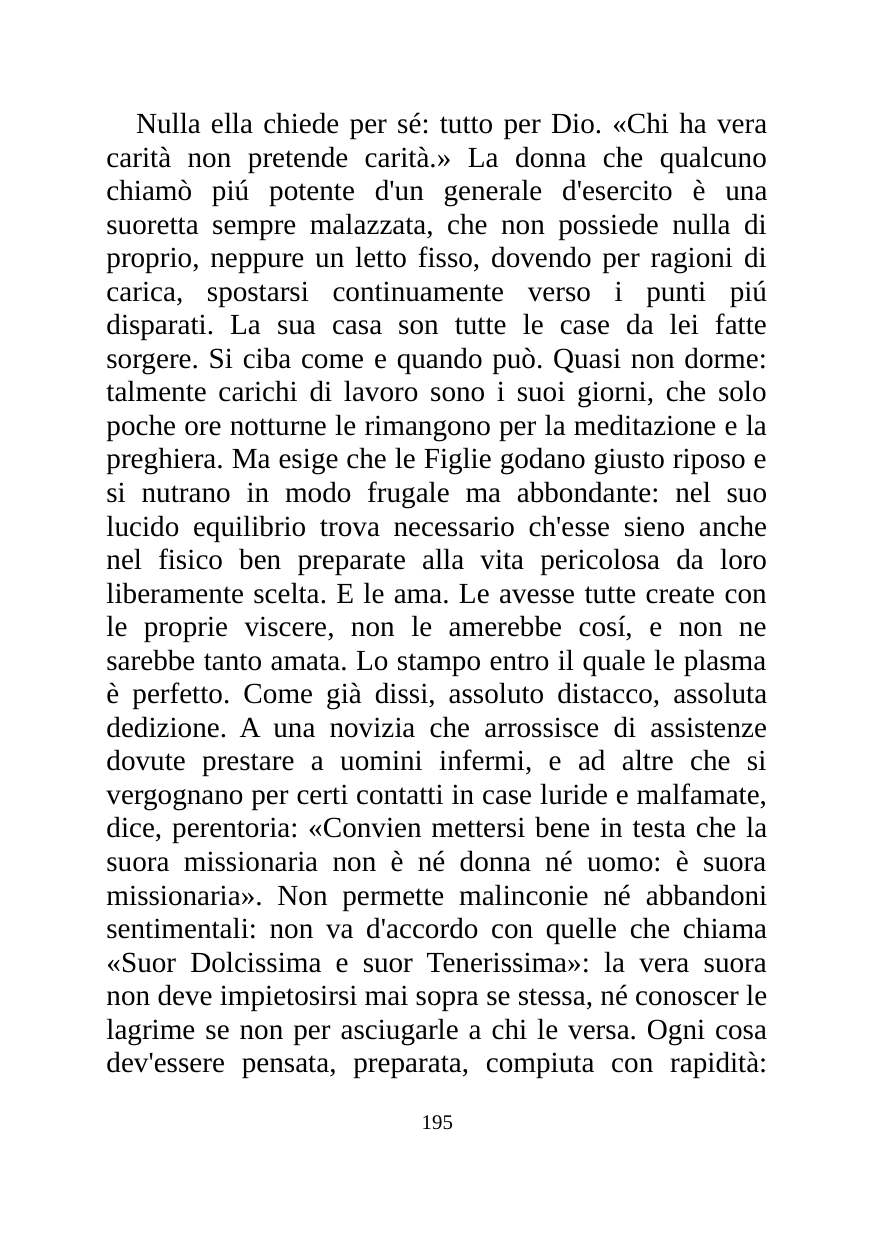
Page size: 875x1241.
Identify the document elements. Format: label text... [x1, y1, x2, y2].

text Nulla ella chiede per sé: tutto per Dio. «Chi ha vera carità non pretende carità.» La donna che qualcuno chiamò piú potente d'un generale d'esercito è una suoretta sempre malazzata, che non possiede nulla di proprio, neppure un letto fisso, dovendo per ragioni di carica, spostarsi continuamente verso i punti piú disparati. La sua casa son tutte le case da lei fatte sorgere. Si ciba come e quando può. Quasi non dorme: talmente carichi di lavoro sono i suoi giorni, che solo poche ore notturne le rimangono per la meditazione e la preghiera. Ma esige che le Figlie godano giusto riposo e si nutrano in modo frugale ma abbondante: nel suo lucido equilibrio trova necessario ch'esse sieno anche nel fisico ben preparate alla vita pericolosa da loro liberamente scelta. E le ama. Le avesse tutte create con le proprie viscere, non le amerebbe cosí, e non ne sarebbe tanto amata. Lo stampo entro il quale le plasma è perfetto. Come già dissi, assoluto distacco, assoluta dedizione. A una novizia che arrossisce di assistenze dovute prestare a uomini infermi, e ad altre che si vergognano per certi contatti in case luride e malfamate, dice, perentoria: «Convien mettersi bene in testa che la suora missionaria non è né donna né uomo: è suora missionaria». Non permette malinconie né abbandoni sentimentali: non va d'accordo con quelle che chiama «Suor Dolcissima e suor Tenerissima»: la vera suora non deve impietosirsi mai sopra se stessa, né conoscer le lagrime se non per asciugarle a chi le versa. Ogni cosa dev'essere pensata, preparata, compiuta con rapidità: [106, 106, 768, 1079]
